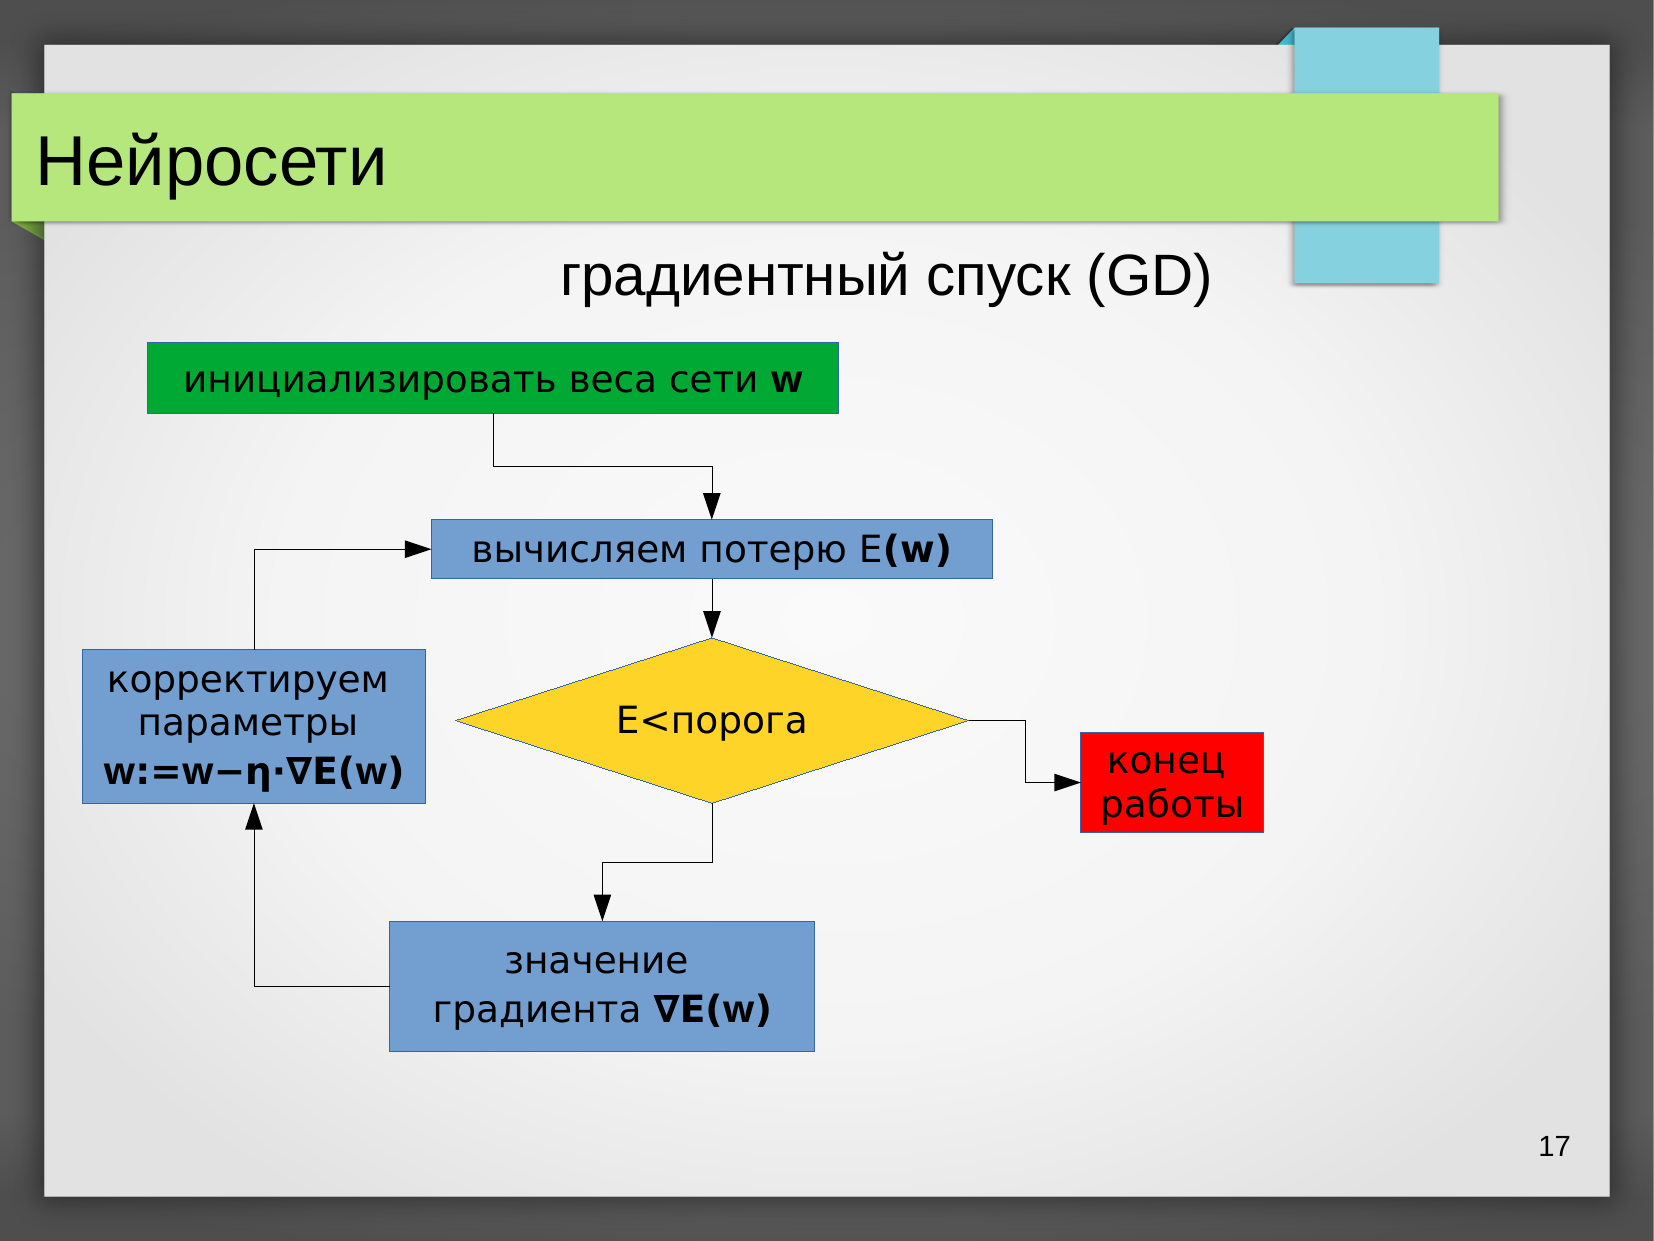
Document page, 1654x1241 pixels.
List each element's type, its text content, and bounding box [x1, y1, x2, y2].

text_box инициализировать веса сети w [147, 342, 839, 414]
text_box корректируем параметры w:=w−η⋅∇E(w) [82, 649, 426, 804]
text_box вычисляем потерю E(w) [431, 519, 993, 579]
text_box E<порога [455, 638, 968, 804]
picture [0, 0, 1654, 1241]
text_box градиентный спуск (GD) [545, 224, 1288, 311]
text_box значение градиента ∇E(w) [389, 921, 815, 1052]
text_box конец работы [1080, 732, 1264, 833]
title Нейросети [35, 121, 1489, 201]
